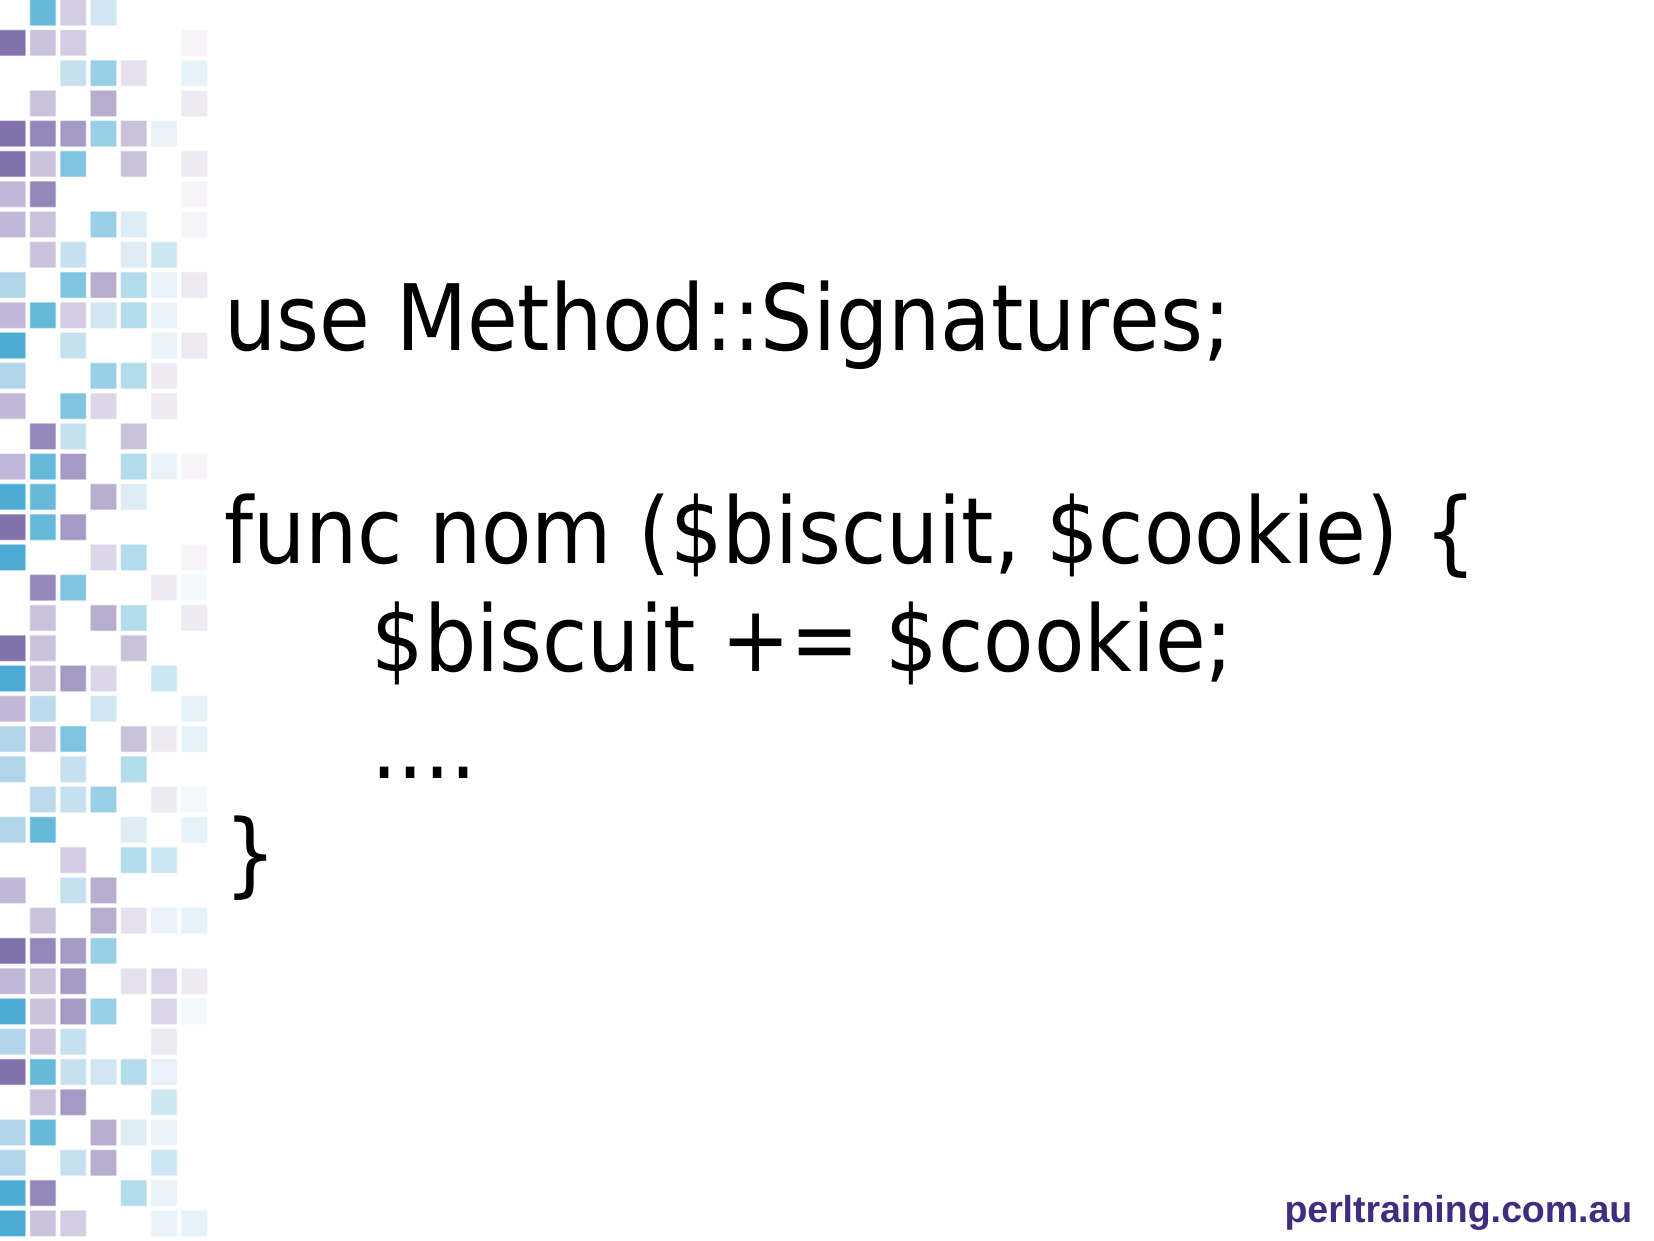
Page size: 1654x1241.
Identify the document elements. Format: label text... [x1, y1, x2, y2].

title use Method::Signatures; func nom ($biscuit, $cookie) { $biscuit += $cookie; .... } [82, 49, 1571, 1123]
picture [0, 0, 212, 1241]
